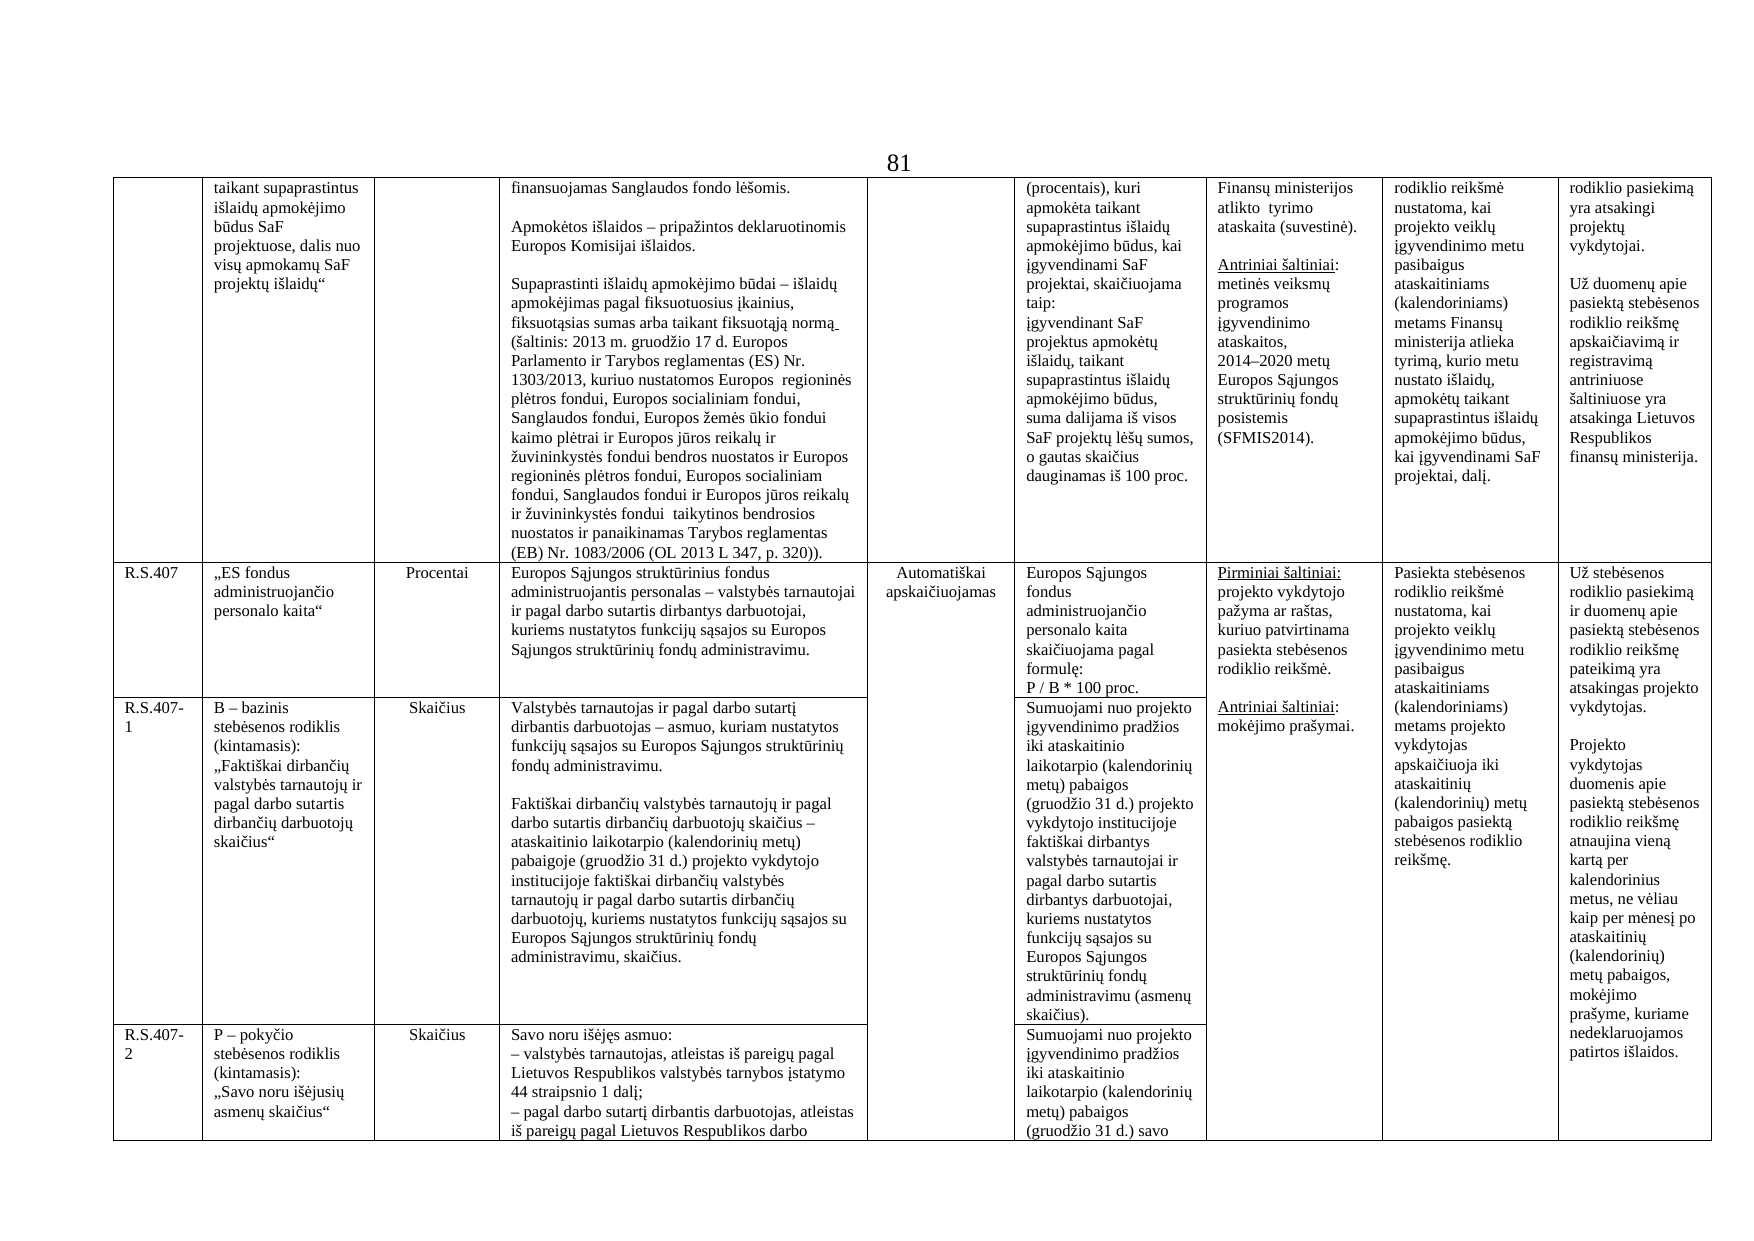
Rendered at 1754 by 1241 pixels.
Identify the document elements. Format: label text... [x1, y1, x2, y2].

table_cell finansuojamas Sanglaudos fondo lėšomis. Apmokėtos išlaidos – pripažintos deklaruotinomis Europos Komisijai išlaidos. Supaprastinti išlaidų apmokėjimo būdai – išlaidų apmokėjimas pagal fiksuotuosius įkainius, fiksuotąsias sumas arba taikant fiksuotąją normą (šaltinis: 2013 m. gruodžio 17 d. Europos Parlamento ir Tarybos reglamentas (ES) Nr. 1303/2013, kuriuo nustatomos Europos regioninės plėtros fondui, Europos socialiniam fondui, Sanglaudos fondui, Europos žemės ūkio fondui kaimo plėtrai ir Europos jūros reikalų ir žuvininkystės fondui bendros nuostatos ir Europos regioninės plėtros fondui, Europos socialiniam fondui, Sanglaudos fondui ir Europos jūros reikalų ir žuvininkystės fondui taikytinos bendrosios nuostatos ir panaikinamas Tarybos reglamentas (EB) Nr. 1083/2006 (OL 2013 L 347, p. 320)). [500, 178, 867, 562]
table_cell Automatiškai apskaičiuojamas [868, 563, 1014, 1140]
table_cell Pasiekta stebėsenos rodiklio reikšmė nustatoma, kai projekto veiklų įgyvendinimo metu pasibaigus ataskaitiniams (kalendoriniams) metams projekto vykdytojas apskaičiuoja iki ataskaitinių (kalendorinių) metų pabaigos pasiektą stebėsenos rodiklio reikšmę. [1383, 563, 1558, 1140]
table_cell taikant supaprastintus išlaidų apmokėjimo būdus SaF projektuose, dalis nuo visų apmokamų SaF projektų išlaidų“ [203, 178, 374, 562]
table_cell Sumuojami nuo projekto įgyvendinimo pradžios iki ataskaitinio laikotarpio (kalendorinių metų) pabaigos (gruodžio 31 d.) projekto vykdytojo institucijoje faktiškai dirbantys valstybės tarnautojai ir pagal darbo sutartis dirbantys darbuotojai, kuriems nustatytos funkcijų sąsajos su Europos Sąjungos struktūrinių fondų administravimu (asmenų skaičius). [1015, 698, 1206, 1024]
table_cell Skaičius [375, 698, 499, 1024]
table_cell B – bazinis stebėsenos rodiklis (kintamasis): „Faktiškai dirbančių valstybės tarnautojų ir pagal darbo sutartis dirbančių darbuotojų skaičius“ [203, 698, 374, 1024]
table_cell Valstybės tarnautojas ir pagal darbo sutartį dirbantis darbuotojas – asmuo, kuriam nustatytos funkcijų sąsajos su Europos Sąjungos struktūrinių fondų administravimu. Faktiškai dirbančių valstybės tarnautojų ir pagal darbo sutartis dirbančių darbuotojų skaičius – ataskaitinio laikotarpio (kalendorinių metų) pabaigoje (gruodžio 31 d.) projekto vykdytojo institucijoje faktiškai dirbančių valstybės tarnautojų ir pagal darbo sutartis dirbančių darbuotojų, kuriems nustatytos funkcijų sąsajos su Europos Sąjungos struktūrinių fondų administravimu, skaičius. [500, 698, 867, 1024]
table_cell [114, 178, 202, 562]
table_cell Europos Sąjungos struktūrinius fondus administruojantis personalas – valstybės tarnautojai ir pagal darbo sutartis dirbantys darbuotojai, kuriems nustatytos funkcijų sąsajos su Europos Sąjungos struktūrinių fondų administravimu. [500, 563, 867, 697]
table_cell Europos Sąjungos fondus administruojančio personalo kaita skaičiuojama pagal formulę: P / B * 100 proc. [1015, 563, 1206, 697]
table_cell „ES fondus administruojančio personalo kaita“ [203, 563, 374, 697]
table_cell Skaičius [375, 1025, 499, 1140]
table_cell Savo noru išėjęs asmuo: – valstybės tarnautojas, atleistas iš pareigų pagal Lietuvos Respublikos valstybės tarnybos įstatymo 44 straipsnio 1 dalį; – pagal darbo sutartį dirbantis darbuotojas, atleistas iš pareigų pagal Lietuvos Respublikos darbo [500, 1025, 867, 1140]
table_cell Sumuojami nuo projekto įgyvendinimo pradžios iki ataskaitinio laikotarpio (kalendorinių metų) pabaigos (gruodžio 31 d.) savo [1015, 1025, 1206, 1140]
table_cell Finansų ministerijos atlikto tyrimo ataskaita (suvestinė). Antriniai šaltiniai: metinės veiksmų programos įgyvendinimo ataskaitos, 2014–2020 metų Europos Sąjungos struktūrinių fondų posistemis (SFMIS2014). [1207, 178, 1382, 562]
table_cell [375, 178, 499, 562]
table_cell P – pokyčio stebėsenos rodiklis (kintamasis): „Savo noru išėjusių asmenų skaičius“ [203, 1025, 374, 1140]
table_cell R.S.407-1 [114, 698, 202, 1024]
table_cell R.S.407-2 [114, 1025, 202, 1140]
table_cell rodiklio pasiekimą yra atsakingi projektų vykdytojai. Už duomenų apie pasiektą stebėsenos rodiklio reikšmę apskaičiavimą ir registravimą antriniuose šaltiniuose yra atsakinga Lietuvos Respublikos finansų ministerija. [1559, 178, 1711, 562]
table_cell rodiklio reikšmė nustatoma, kai projekto veiklų įgyvendinimo metu pasibaigus ataskaitiniams (kalendoriniams) metams Finansų ministerija atlieka tyrimą, kurio metu nustato išlaidų, apmokėtų taikant supaprastintus išlaidų apmokėjimo būdus, kai įgyvendinami SaF projektai, dalį. [1383, 178, 1558, 562]
table_cell R.S.407 [114, 563, 202, 697]
table_cell Pirminiai šaltiniai: projekto vykdytojo pažyma ar raštas, kuriuo patvirtinama pasiekta stebėsenos rodiklio reikšmė. Antriniai šaltiniai: mokėjimo prašymai. [1207, 563, 1382, 1140]
table_cell (procentais), kuri apmokėta taikant supaprastintus išlaidų apmokėjimo būdus, kai įgyvendinami SaF projektai, skaičiuojama taip: įgyvendinant SaF projektus apmokėtų išlaidų, taikant supaprastintus išlaidų apmokėjimo būdus, suma dalijama iš visos SaF projektų lėšų sumos, o gautas skaičius dauginamas iš 100 proc. [1015, 178, 1206, 562]
table_cell Procentai [375, 563, 499, 697]
table_cell [868, 178, 1014, 562]
table_cell Už stebėsenos rodiklio pasiekimą ir duomenų apie pasiektą stebėsenos rodiklio reikšmę pateikimą yra atsakingas projekto vykdytojas. Projekto vykdytojas duomenis apie pasiektą stebėsenos rodiklio reikšmę atnaujina vieną kartą per kalendorinius metus, ne vėliau kaip per mėnesį po ataskaitinių (kalendorinių) metų pabaigos, mokėjimo prašyme, kuriame nedeklaruojamos patirtos išlaidos. [1559, 563, 1711, 1140]
